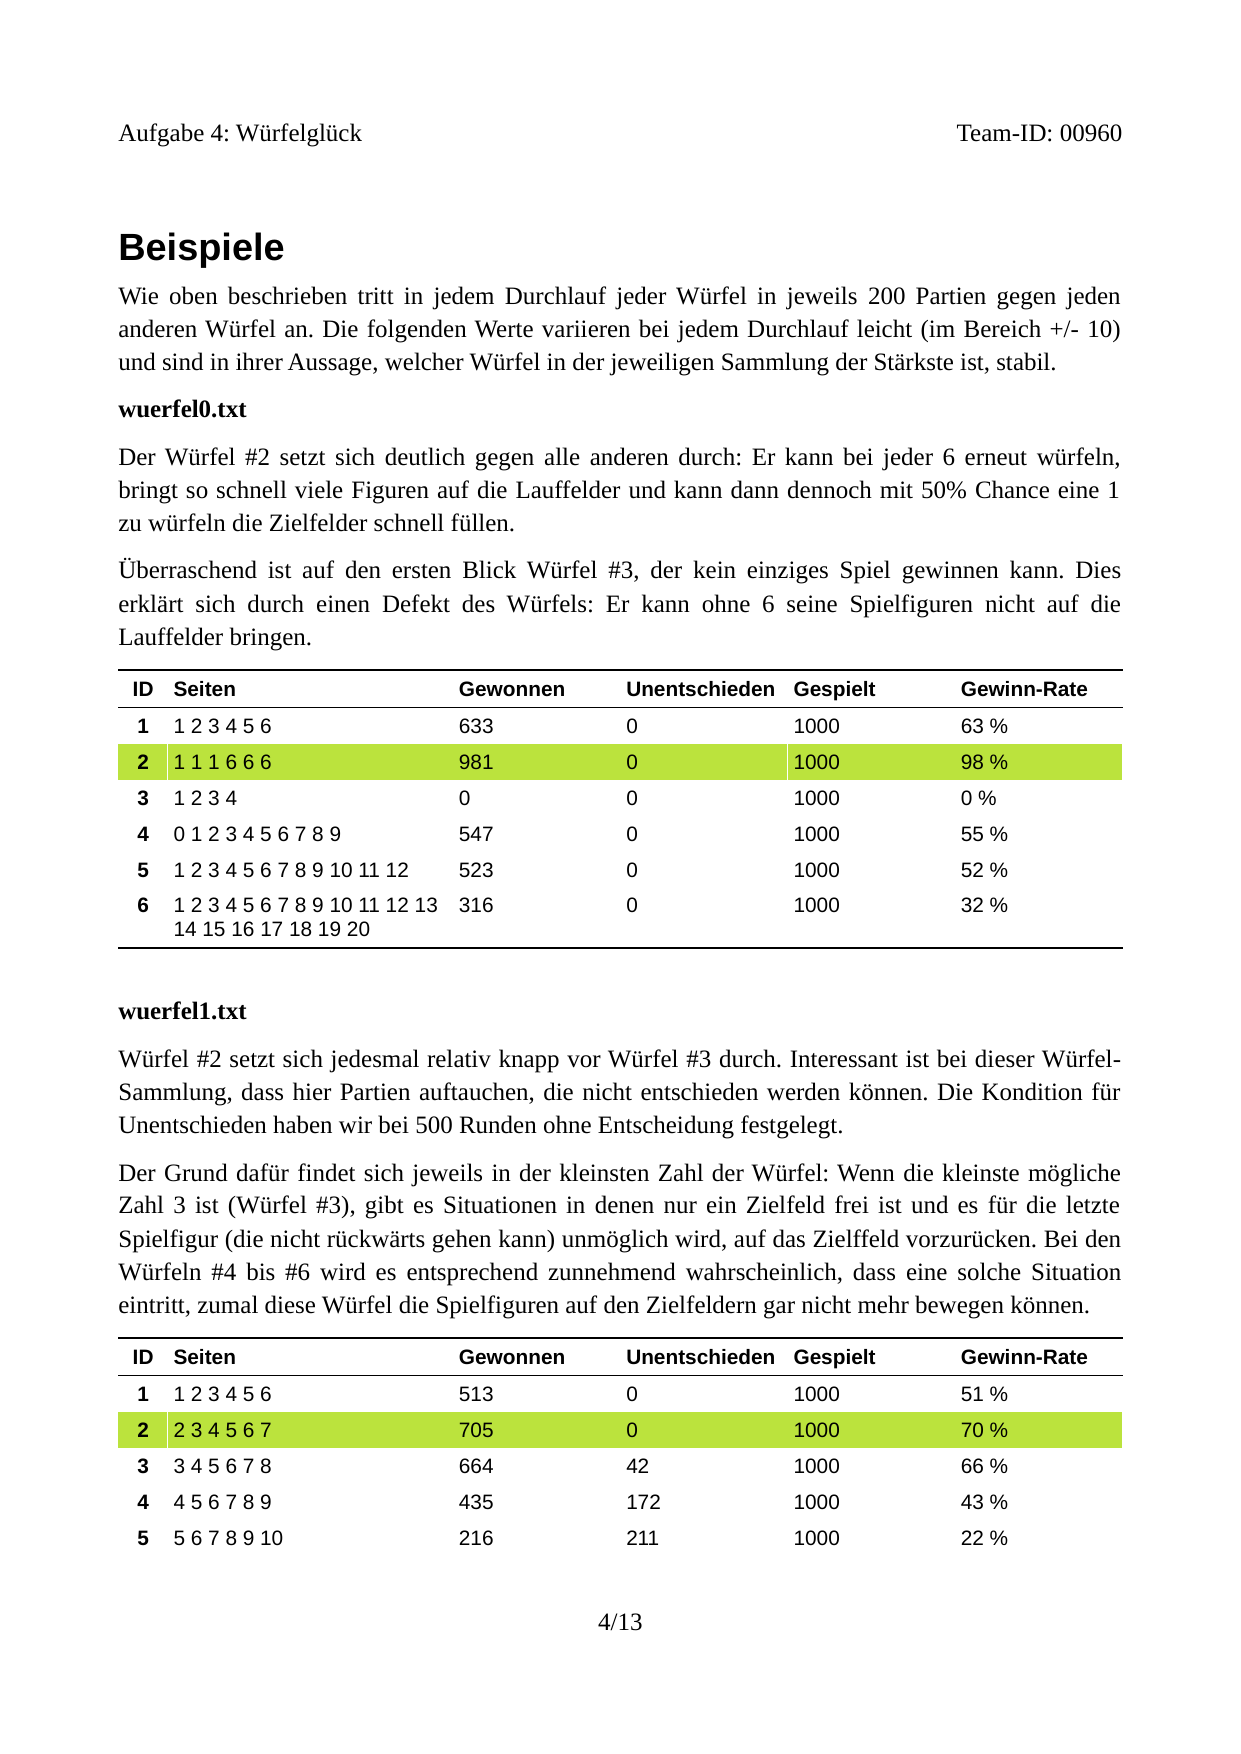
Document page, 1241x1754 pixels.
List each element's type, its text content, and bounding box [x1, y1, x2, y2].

table_cell 6 [118, 888, 167, 947]
table_cell 1 [118, 708, 167, 744]
table_cell 0 % [955, 780, 1122, 816]
table_cell 2 3 4 5 6 7 [168, 1412, 453, 1448]
table_cell 0 1 2 3 4 5 6 7 8 9 [168, 816, 453, 852]
text wuerfel1.txt [118, 996, 1122, 1025]
table_cell 0 [620, 888, 787, 947]
table_header ID [118, 1339, 167, 1375]
table_cell 633 [453, 708, 620, 744]
table_cell 0 [453, 780, 620, 816]
table_cell 523 [453, 852, 620, 887]
table_cell 1000 [788, 708, 955, 744]
table_cell 216 [453, 1520, 620, 1555]
table_cell 98 % [955, 744, 1122, 780]
text Überraschend ist auf den ersten Blick Würfel #3, der kein einziges Spiel gewinnen kann. Dies erklärt sich durch einen Defekt des Würfels: Er kann ohne 6 seine Spielfiguren nicht auf die Lauffelder bringen. [118, 556, 1122, 650]
table_cell 22 % [955, 1520, 1122, 1555]
table_cell 1 2 3 4 [168, 780, 453, 816]
table_cell 2 [118, 1412, 167, 1448]
table_cell 1 [118, 1376, 167, 1412]
table_cell 1000 [787, 1412, 955, 1448]
table_cell 435 [453, 1484, 620, 1519]
table_cell 0 [620, 816, 787, 852]
text Der Würfel #2 setzt sich deutlich gegen alle anderen durch: Er kann bei jeder 6 erneut würfeln, bringt so schnell viele Figuren auf die Lauffelder und kann dann dennoch mit 50% Chance eine 1 zu würfeln die Zielfelder schnell füllen. [118, 442, 1122, 537]
table_cell 52 % [955, 852, 1122, 887]
table_cell 547 [453, 816, 620, 852]
text Wie oben beschrieben tritt in jedem Durchlauf jeder Würfel in jeweils 200 Partien gegen jeden anderen Würfel an. Die folgenden Werte variieren bei jedem Durchlauf leicht (im Bereich +/- 10) und sind in ihrer Aussage, welcher Würfel in der jeweiligen Sammlung der Stärkste ist, stabil. [118, 281, 1122, 376]
table_cell 0 [620, 708, 787, 744]
table_cell 1000 [787, 1484, 955, 1519]
table_cell 1000 [787, 1376, 955, 1412]
table_cell 513 [453, 1376, 620, 1412]
table_cell 664 [453, 1448, 620, 1484]
table_cell 63 % [955, 708, 1122, 744]
table_cell 32 % [955, 888, 1122, 947]
table_cell 1000 [787, 1520, 955, 1555]
table_cell 705 [453, 1412, 620, 1448]
table_cell 0 [620, 1412, 787, 1448]
table_cell 43 % [955, 1484, 1122, 1519]
table_cell 1000 [788, 816, 955, 852]
table_cell 5 [118, 1520, 167, 1555]
table_cell 55 % [955, 816, 1122, 852]
table_cell 0 [620, 744, 787, 780]
text wuerfel0.txt [118, 394, 1122, 423]
table_cell 0 [620, 852, 787, 887]
table_cell 0 [620, 1376, 787, 1412]
table_cell 3 [118, 780, 167, 816]
table_cell 66 % [955, 1448, 1122, 1484]
table_cell 1000 [788, 780, 955, 816]
table_cell 211 [620, 1520, 787, 1555]
table_header ID [118, 671, 167, 707]
table_cell 0 [620, 780, 787, 816]
table_cell 1000 [787, 1448, 955, 1484]
table_header Gespielt [788, 671, 955, 707]
table_cell 3 [118, 1448, 167, 1484]
table_cell 5 [118, 852, 167, 887]
table_cell 1 1 1 6 6 6 [168, 744, 453, 780]
table_cell 2 [118, 744, 167, 780]
table_header Seiten [168, 671, 453, 707]
table_header Gewonnen [453, 671, 620, 707]
table_header Unentschieden [620, 1339, 787, 1375]
table_cell 51 % [955, 1376, 1122, 1412]
table_cell 1 2 3 4 5 6 7 8 9 10 11 12 13 14 15 16 17 18 19 20 [168, 888, 453, 947]
text Würfel #2 setzt sich jedesmal relativ knapp vor Würfel #3 durch. Interessant ist bei dieser Würfel-Sammlung, dass hier Partien auftauchen, die nicht entschieden werden können. Die Kondition für Unentschieden haben wir bei 500 Runden ohne Entscheidung festgelegt. [118, 1044, 1122, 1139]
table_cell 1000 [788, 852, 955, 887]
table_cell 172 [620, 1484, 787, 1519]
table_cell 42 [620, 1448, 787, 1484]
table_cell 1 2 3 4 5 6 [168, 708, 453, 744]
table_cell 1 2 3 4 5 6 [168, 1376, 453, 1412]
table_header Gewinn-Rate [955, 671, 1122, 707]
table_header Gewonnen [453, 1339, 620, 1375]
table_cell 981 [453, 744, 620, 780]
table_cell 4 [118, 816, 167, 852]
table_cell 1000 [788, 744, 955, 780]
table_cell 70 % [955, 1412, 1122, 1448]
table_header Gespielt [787, 1339, 955, 1375]
table_cell 4 5 6 7 8 9 [168, 1484, 453, 1519]
table_cell 1 2 3 4 5 6 7 8 9 10 11 12 [168, 852, 453, 887]
table_cell 4 [118, 1484, 167, 1519]
table_cell 5 6 7 8 9 10 [168, 1520, 453, 1555]
table_cell 3 4 5 6 7 8 [168, 1448, 453, 1484]
table_header Gewinn-Rate [955, 1339, 1122, 1375]
table_cell 316 [453, 888, 620, 947]
table_header Unentschieden [620, 671, 787, 707]
text Der Grund dafür findet sich jeweils in der kleinsten Zahl der Würfel: Wenn die kleinste mögliche Zahl 3 ist (Würfel #3), gibt es Situationen in denen nur ein Zielfeld frei ist und es für die letzte Spielfigur (die nicht rückwärts gehen kann) unmöglich wird, auf das Zielffeld vorzurücken. Bei den Würfeln #4 bis #6 wird es entsprechend zunnehmend wahrscheinlich, dass eine solche Situation eintritt, zumal diese Würfel die Spielfiguren auf den Zielfeldern gar nicht mehr bewegen können. [118, 1158, 1122, 1318]
table_cell 1000 [788, 888, 955, 947]
subtitle Beispiele [118, 224, 1122, 268]
table_header Seiten [168, 1339, 453, 1375]
